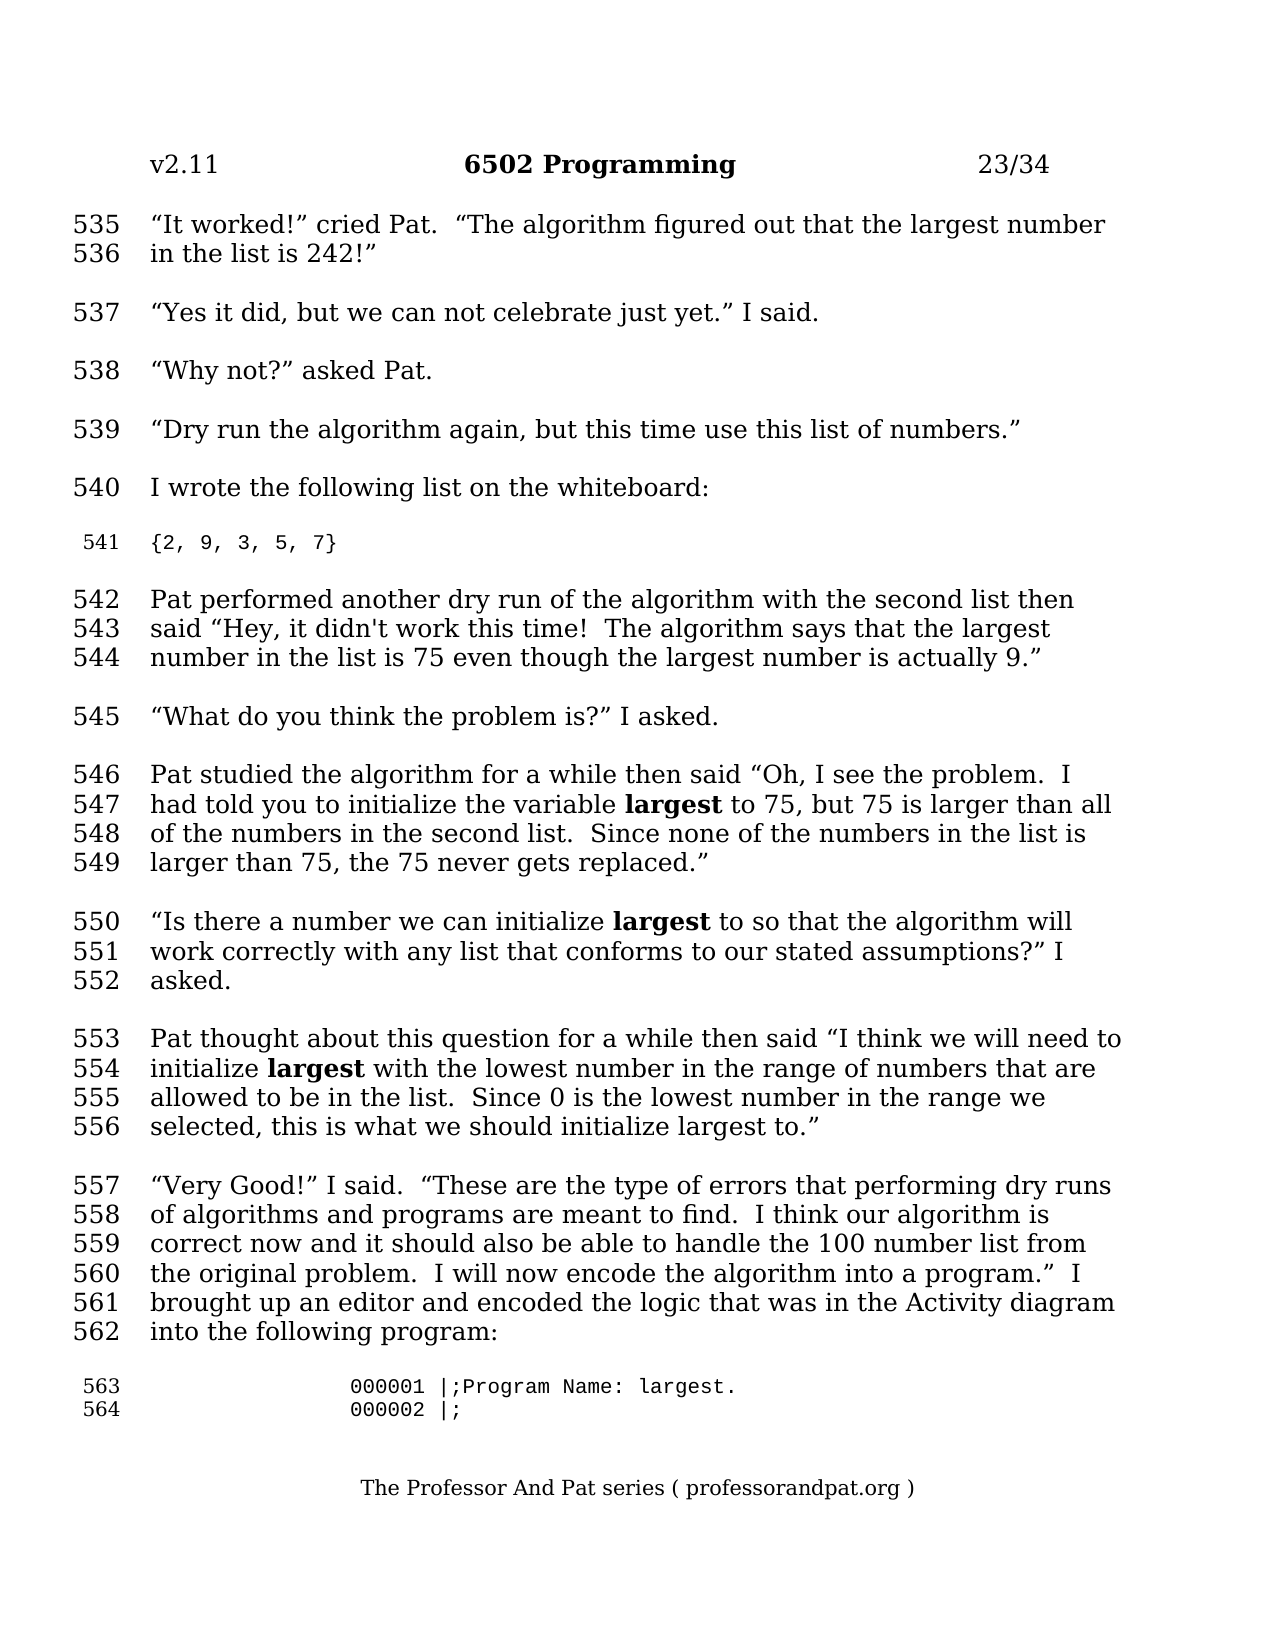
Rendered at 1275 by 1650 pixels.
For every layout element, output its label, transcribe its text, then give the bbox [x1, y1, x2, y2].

text “Why not?” asked Pat. [150, 356, 1125, 386]
text 000001 |;Program Name: largest. [150, 1376, 1125, 1399]
text “It worked!” cried Pat. “The algorithm figured out that the largest number in the list is 242!” [150, 210, 1125, 268]
text Pat thought about this question for a while then said “I think we will need to initialize largest with the lowest number in the range of numbers that are allowed to be in the list. Since 0 is the lowest number in the range we selected, this is what we should initialize largest to.” [150, 1024, 1125, 1142]
text “Yes it did, but we can not celebrate just yet.” I said. [150, 298, 1125, 327]
text Pat performed another dry run of the algorithm with the second list then said “Hey, it didn't work this time! The algorithm says that the largest number in the list is 75 even though the largest number is actually 9.” [150, 585, 1125, 673]
text “Very Good!” I said. “These are the type of errors that performing dry runs of algorithms and programs are meant to find. I think our algorithm is correct now and it should also be able to handle the 100 number list from the original problem. I will now encode the algorithm into a program.” I brought up an editor and encoded the logic that was in the Activity diagram into the following program: [150, 1171, 1125, 1347]
text {2, 9, 3, 5, 7} [150, 532, 1125, 556]
text 000002 |; [150, 1399, 1125, 1423]
text I wrote the following list on the whiteboard: [150, 473, 1125, 503]
text “What do you think the problem is?” I asked. [150, 702, 1125, 731]
text “Dry run the algorithm again, but this time use this list of numbers.” [150, 415, 1125, 444]
text “Is there a number we can initialize largest to so that the algorithm will work correctly with any list that conforms to our stated assumptions?” I asked. [150, 907, 1125, 995]
text Pat studied the algorithm for a while then said “Oh, I see the problem. I had told you to initialize the variable largest to 75, but 75 is larger than all of the numbers in the second list. Since none of the numbers in the list is larger than 75, the 75 never gets replaced.” [150, 760, 1125, 878]
